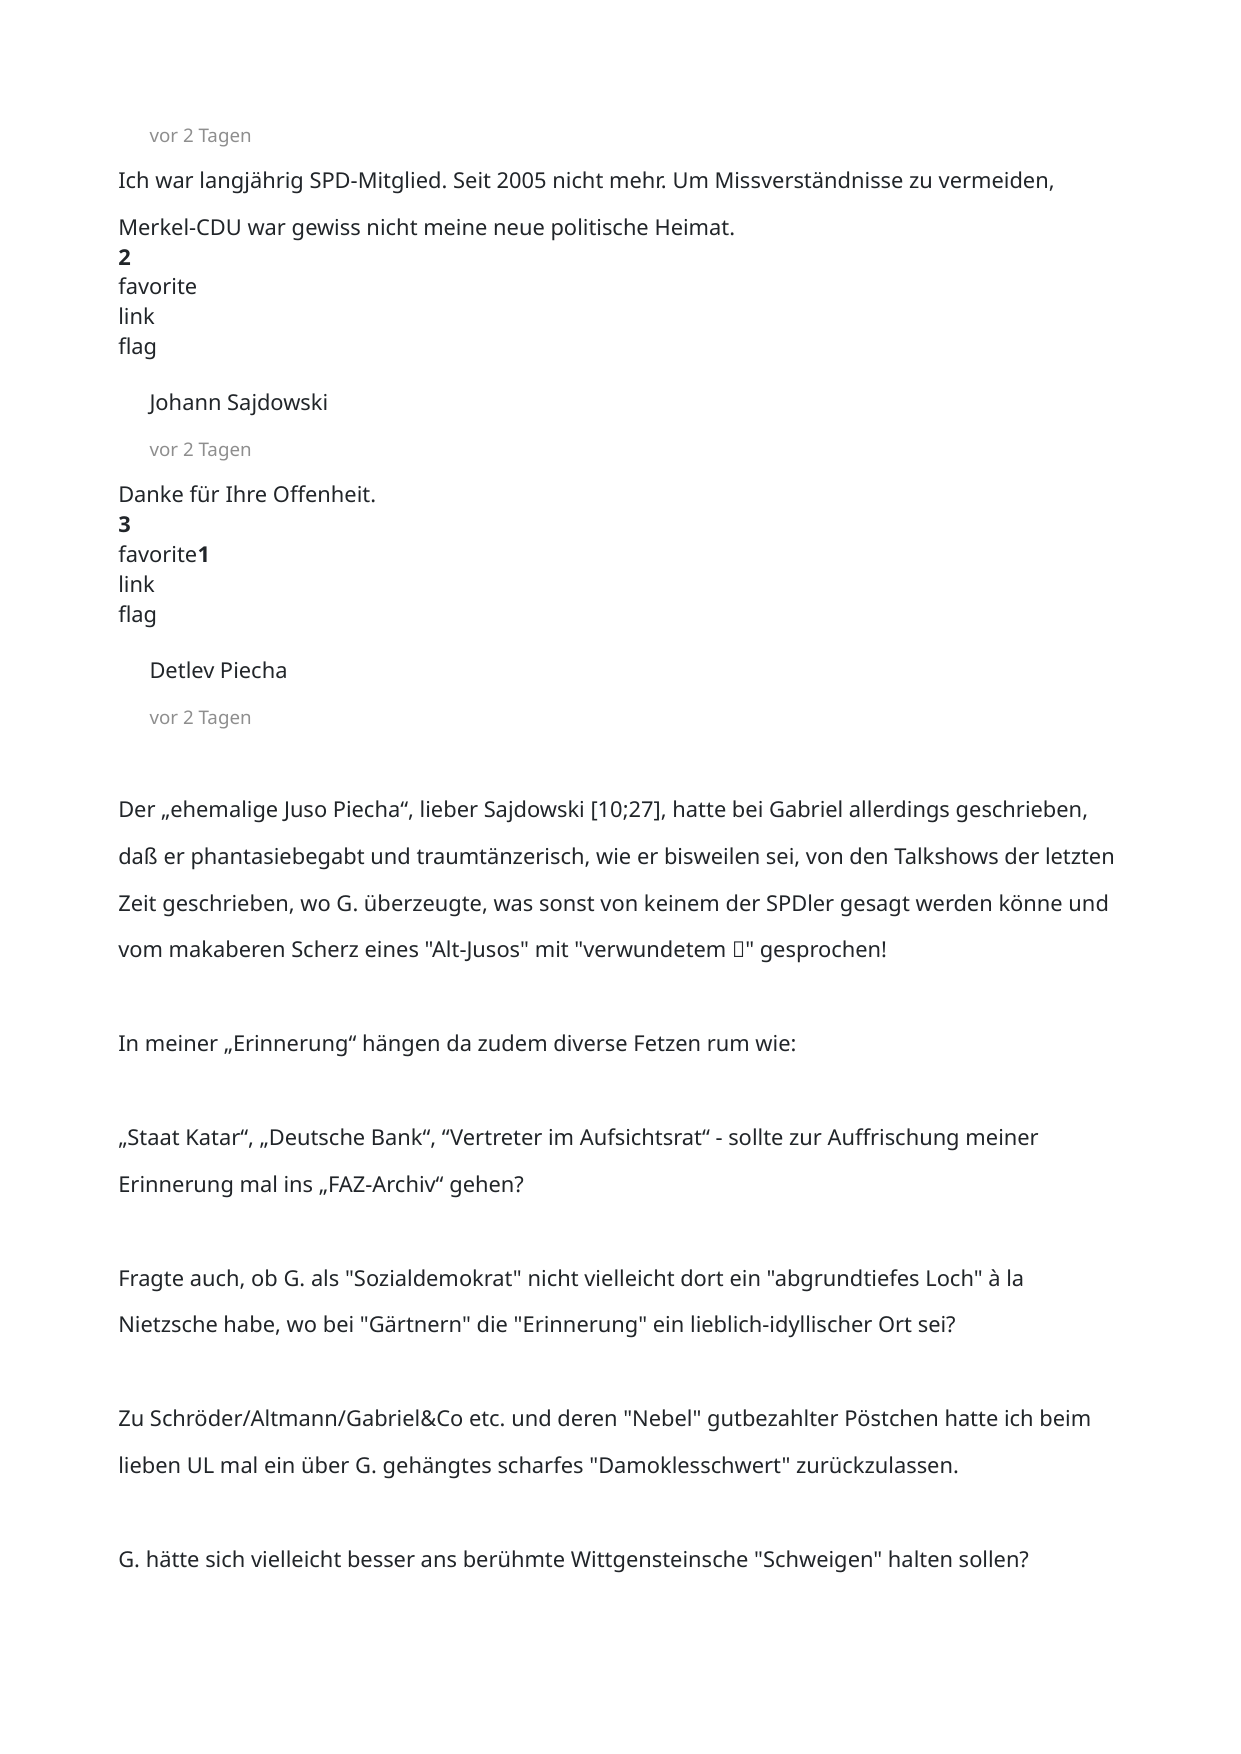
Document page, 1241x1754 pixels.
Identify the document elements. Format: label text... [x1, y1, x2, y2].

text flag [118, 598, 1122, 628]
text Danke für Ihre Offenheit. [118, 462, 1122, 509]
text favorite [118, 271, 1122, 301]
text link [118, 569, 1122, 598]
text vor 2 Tagen [149, 700, 1122, 730]
text 2 [118, 242, 1122, 271]
text favorite1 [118, 539, 1122, 569]
text flag [118, 331, 1122, 361]
text Detlev Piecha [149, 644, 1114, 684]
text vor 2 Tagen [149, 118, 1122, 148]
text Johann Sajdowski [149, 376, 1114, 417]
text Ich war langjährig SPD-Mitglied. Seit 2005 nicht mehr. Um Missverständnisse zu vermeiden, Merkel-CDU war gewiss nicht meine neue politische Heimat. [118, 148, 1122, 242]
text Der „ehemalige Juso Piecha“, lieber Sajdowski [10;27], hatte bei Gabriel allerdings geschrieben, daß er phantasiebegabt und traumtänzerisch, wie er bisweilen sei, von den Talkshows der letzten Zeit geschrieben, wo G. überzeugte, was sonst von keinem der SPDler gesagt werden könne und vom makaberen Scherz eines "Alt-Jusos" mit "verwundetem 💖" gesprochen! In meiner „Erinnerung“ hängen da zudem diverse Fetzen rum wie: „Staat Katar“, „Deutsche Bank“, “Vertreter im Aufsichtsrat“ - sollte zur Auffrischung meiner Erinnerung mal ins „FAZ-Archiv“ gehen? Fragte auch, ob G. als "Sozialdemokrat" nicht vielleicht dort ein "abgrundtiefes Loch" à la Nietzsche habe, wo bei "Gärtnern" die "Erinnerung" ein lieblich-idyllischer Ort sei? Zu Schröder/Altmann/Gabriel&Co etc. und deren "Nebel" gutbezahlter Pöstchen hatte ich beim lieben UL mal ein über G. gehängtes scharfes "Damoklesschwert" zurückzulassen. G. hätte sich vielleicht besser ans berühmte Wittgensteinsche "Schweigen" halten sollen? [118, 730, 1122, 1574]
text link [118, 301, 1122, 331]
text vor 2 Tagen [149, 433, 1122, 462]
text 3 [118, 509, 1122, 539]
